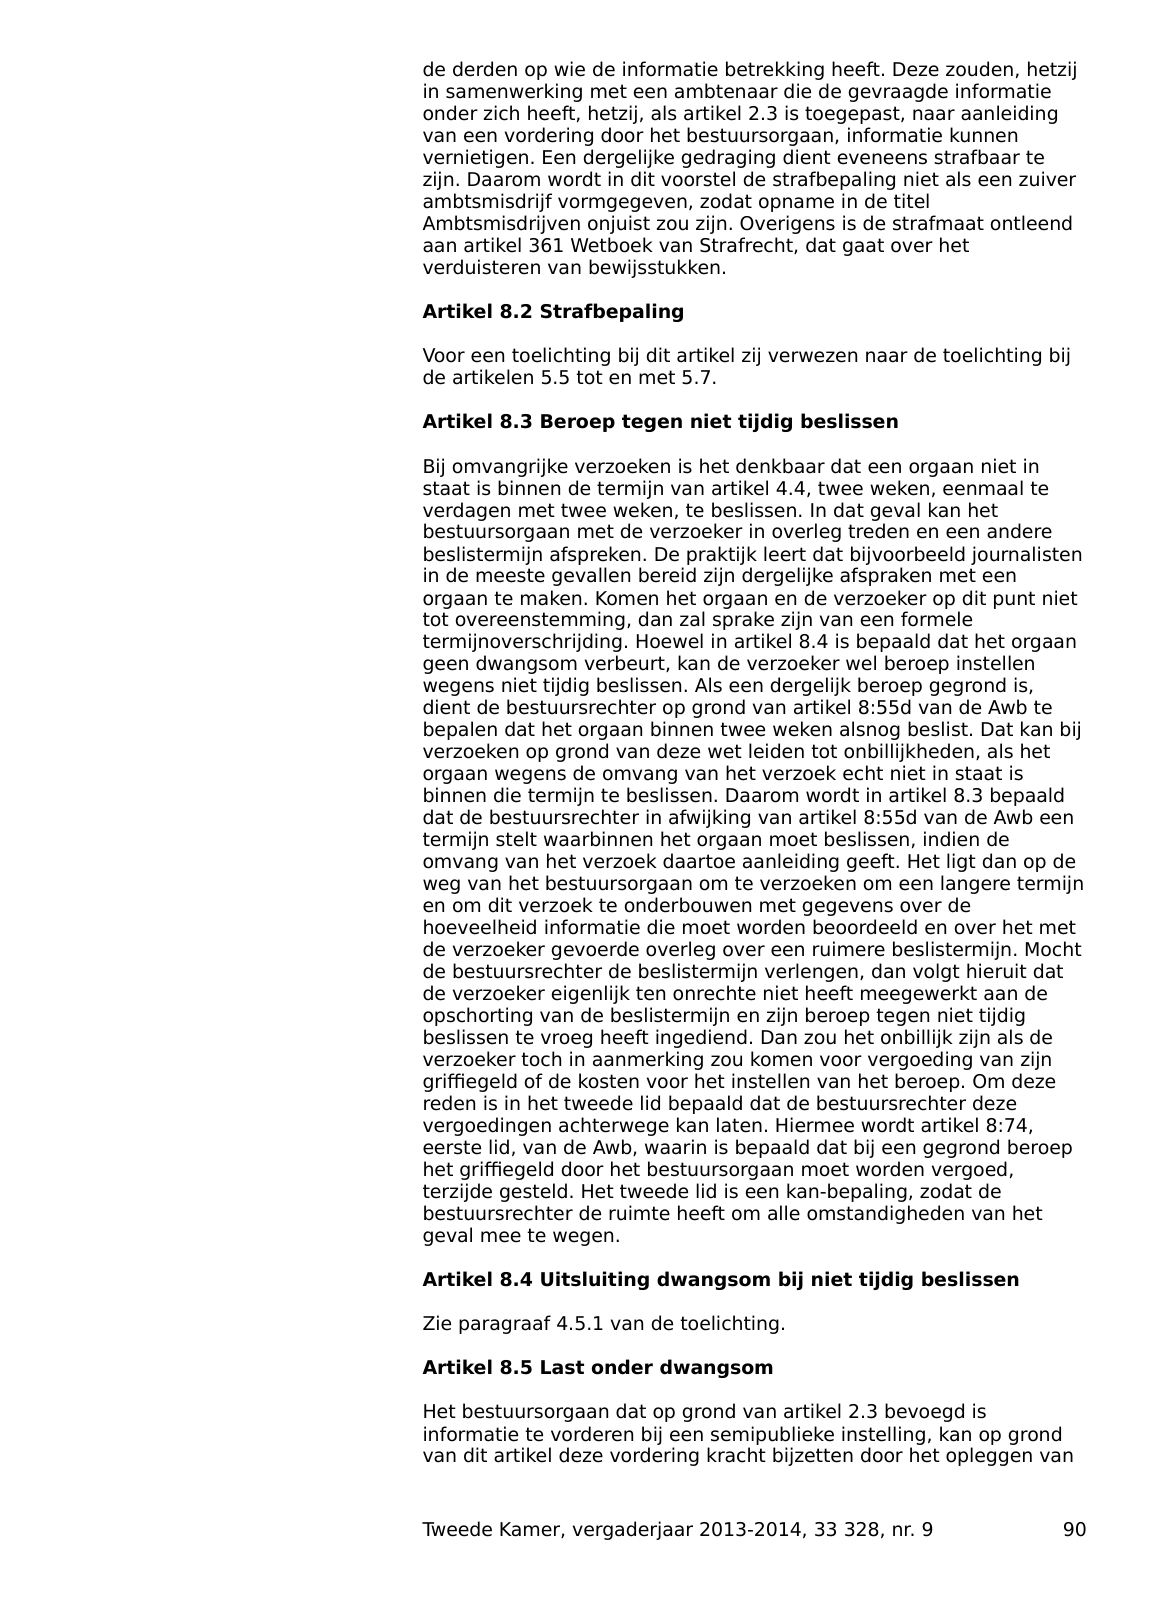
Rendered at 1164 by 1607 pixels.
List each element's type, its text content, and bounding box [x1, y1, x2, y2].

text Zie paragraaf 4.5.1 van de toelichting. [422, 1313, 1087, 1335]
text Het bestuursorgaan dat op grond van artikel 2.3 bevoegd is informatie te vorderen bij een semipublieke instelling, kan op grond van dit artikel deze vordering kracht bijzetten door het opleggen van [422, 1401, 1087, 1467]
text Voor een toelichting bij dit artikel zij verwezen naar de toelichting bij de artikelen 5.5 tot en met 5.7. [422, 345, 1087, 389]
subtitle Artikel 8.2 Strafbepaling [422, 301, 1087, 323]
subtitle Artikel 8.3 Beroep tegen niet tijdig beslissen [422, 411, 1087, 433]
subtitle Artikel 8.5 Last onder dwangsom [422, 1357, 1087, 1379]
text Bij omvangrijke verzoeken is het denkbaar dat een orgaan niet in staat is binnen de termijn van artikel 4.4, twee weken, eenmaal te verdagen met twee weken, te beslissen. In dat geval kan het bestuursorgaan met de verzoeker in overleg treden en een andere beslistermijn afspreken. De praktijk leert dat bijvoorbeeld journalisten in de meeste gevallen bereid zijn dergelijke afspraken met een orgaan te maken. Komen het orgaan en de verzoeker op dit punt niet tot overeenstemming, dan zal sprake zijn van een formele termijnoverschrijding. Hoewel in artikel 8.4 is bepaald dat het orgaan geen dwangsom verbeurt, kan de verzoeker wel beroep instellen wegens niet tijdig beslissen. Als een dergelijk beroep gegrond is, dient de bestuursrechter op grond van artikel 8:55d van de Awb te bepalen dat het orgaan binnen twee weken alsnog beslist. Dat kan bij verzoeken op grond van deze wet leiden tot onbillijkheden, als het orgaan wegens de omvang van het verzoek echt niet in staat is binnen die termijn te beslissen. Daarom wordt in artikel 8.3 bepaald dat de bestuursrechter in afwijking van artikel 8:55d van de Awb een termijn stelt waarbinnen het orgaan moet beslissen, indien de omvang van het verzoek daartoe aanleiding geeft. Het ligt dan op de weg van het bestuursorgaan om te verzoeken om een langere termijn en om dit verzoek te onderbouwen met gegevens over de hoeveelheid informatie die moet worden beoordeeld en over het met de verzoeker gevoerde overleg over een ruimere beslistermijn. Mocht de bestuursrechter de beslistermijn verlengen, dan volgt hieruit dat de verzoeker eigenlijk ten onrechte niet heeft meegewerkt aan de opschorting van de beslistermijn en zijn beroep tegen niet tijdig beslissen te vroeg heeft ingediend. Dan zou het onbillijk zijn als de verzoeker toch in aanmerking zou komen voor vergoeding van zijn griffiegeld of de kosten voor het instellen van het beroep. Om deze reden is in het tweede lid bepaald dat de bestuursrechter deze vergoedingen achterwege kan laten. Hiermee wordt artikel 8:74, eerste lid, van de Awb, waarin is bepaald dat bij een gegrond beroep het griffiegeld door het bestuursorgaan moet worden vergoed, terzijde gesteld. Het tweede lid is een kan-bepaling, zodat de bestuursrechter de ruimte heeft om alle omstandigheden van het geval mee te wegen. [422, 456, 1087, 1247]
text de derden op wie de informatie betrekking heeft. Deze zouden, hetzij in samenwerking met een ambtenaar die de gevraagde informatie onder zich heeft, hetzij, als artikel 2.3 is toegepast, naar aanleiding van een vordering door het bestuursorgaan, informatie kunnen vernietigen. Een dergelijke gedraging dient eveneens strafbaar te zijn. Daarom wordt in dit voorstel de strafbepaling niet als een zuiver ambtsmisdrijf vormgegeven, zodat opname in de titel Ambtsmisdrijven onjuist zou zijn. Overigens is de strafmaat ontleend aan artikel 361 Wetboek van Strafrecht, dat gaat over het verduisteren van bewijsstukken. [422, 59, 1087, 279]
subtitle Artikel 8.4 Uitsluiting dwangsom bij niet tijdig beslissen [422, 1269, 1087, 1291]
